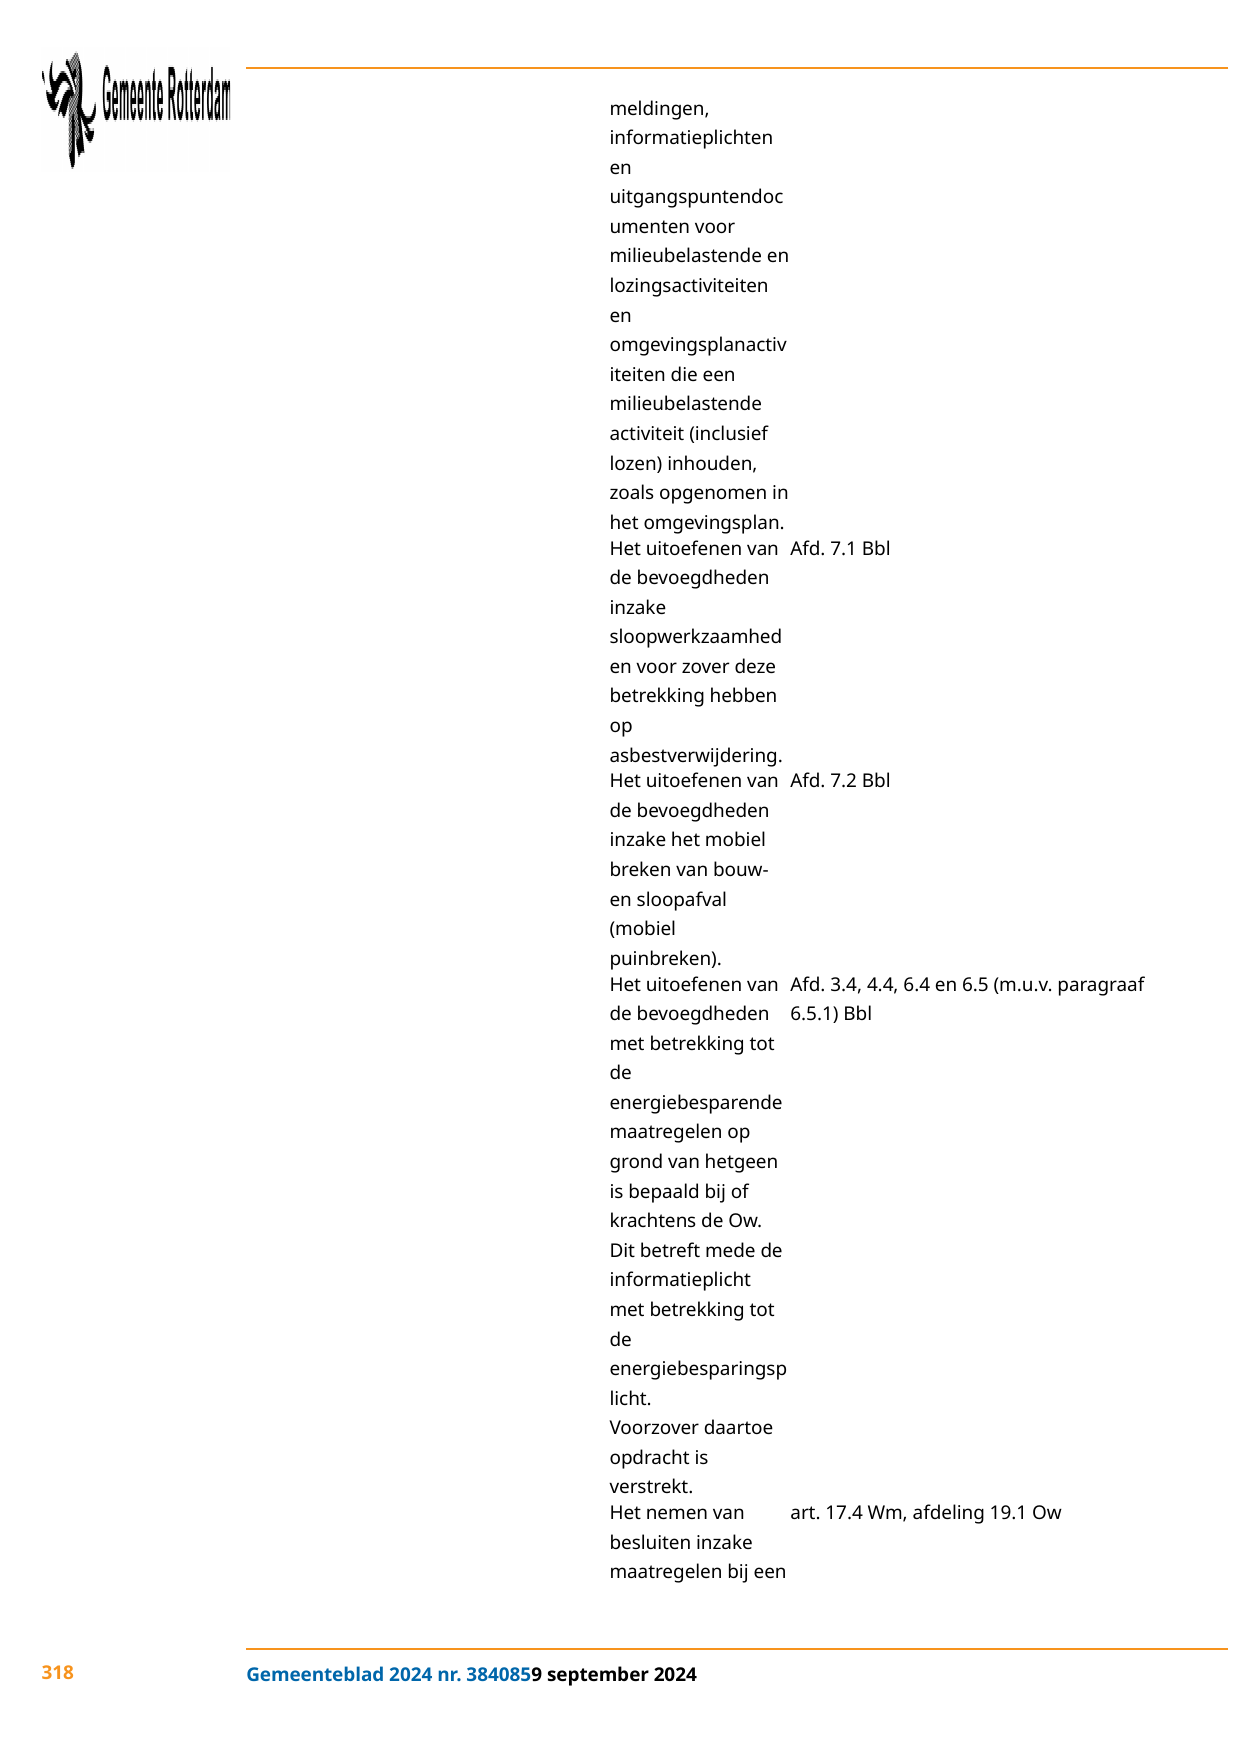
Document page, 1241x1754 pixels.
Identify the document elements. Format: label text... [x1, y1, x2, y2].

table_cell meldingen, informatieplichten en uitgangspuntendocumenten voor milieubelastende en lozingsactiviteiten en omgevingsplanactiviteiten die een milieubelastende activiteit (inclusief lozen) inhouden, zoals opgenomen in het omgevingsplan. [609, 95, 790, 535]
table_cell Het nemen van besluiten inzake maatregelen bij een [609, 1499, 790, 1584]
table_cell [790, 95, 1152, 535]
table_cell art. 17.4 Wm, afdeling 19.1 Ow [790, 1499, 1152, 1584]
table_cell Het uitoefenen van de bevoegdheden inzake sloopwerkzaamheden voor zover deze betrekking hebben op asbestverwijdering. [609, 535, 790, 767]
table_cell Afd. 3.4, 4.4, 6.4 en 6.5 (m.u.v. paragraaf 6.5.1) Bbl [790, 971, 1152, 1499]
picture [41, 47, 231, 172]
table_cell Het uitoefenen van de bevoegdheden met betrekking tot de energiebesparende maatregelen op grond van hetgeen is bepaald bij of krachtens de Ow. Dit betreft mede de informatieplicht met betrekking tot de energiebesparingsplicht. Voorzover daartoe opdracht is verstrekt. [609, 971, 790, 1499]
table_cell [429, 95, 609, 1584]
table_cell Afd. 7.2 Bbl [790, 768, 1152, 971]
table_cell Afd. 7.1 Bbl [790, 535, 1152, 767]
table_cell Het uitoefenen van de bevoegdheden inzake het mobiel breken van bouw- en sloopafval (mobiel puinbreken). [609, 768, 790, 971]
table_cell [248, 95, 429, 1584]
